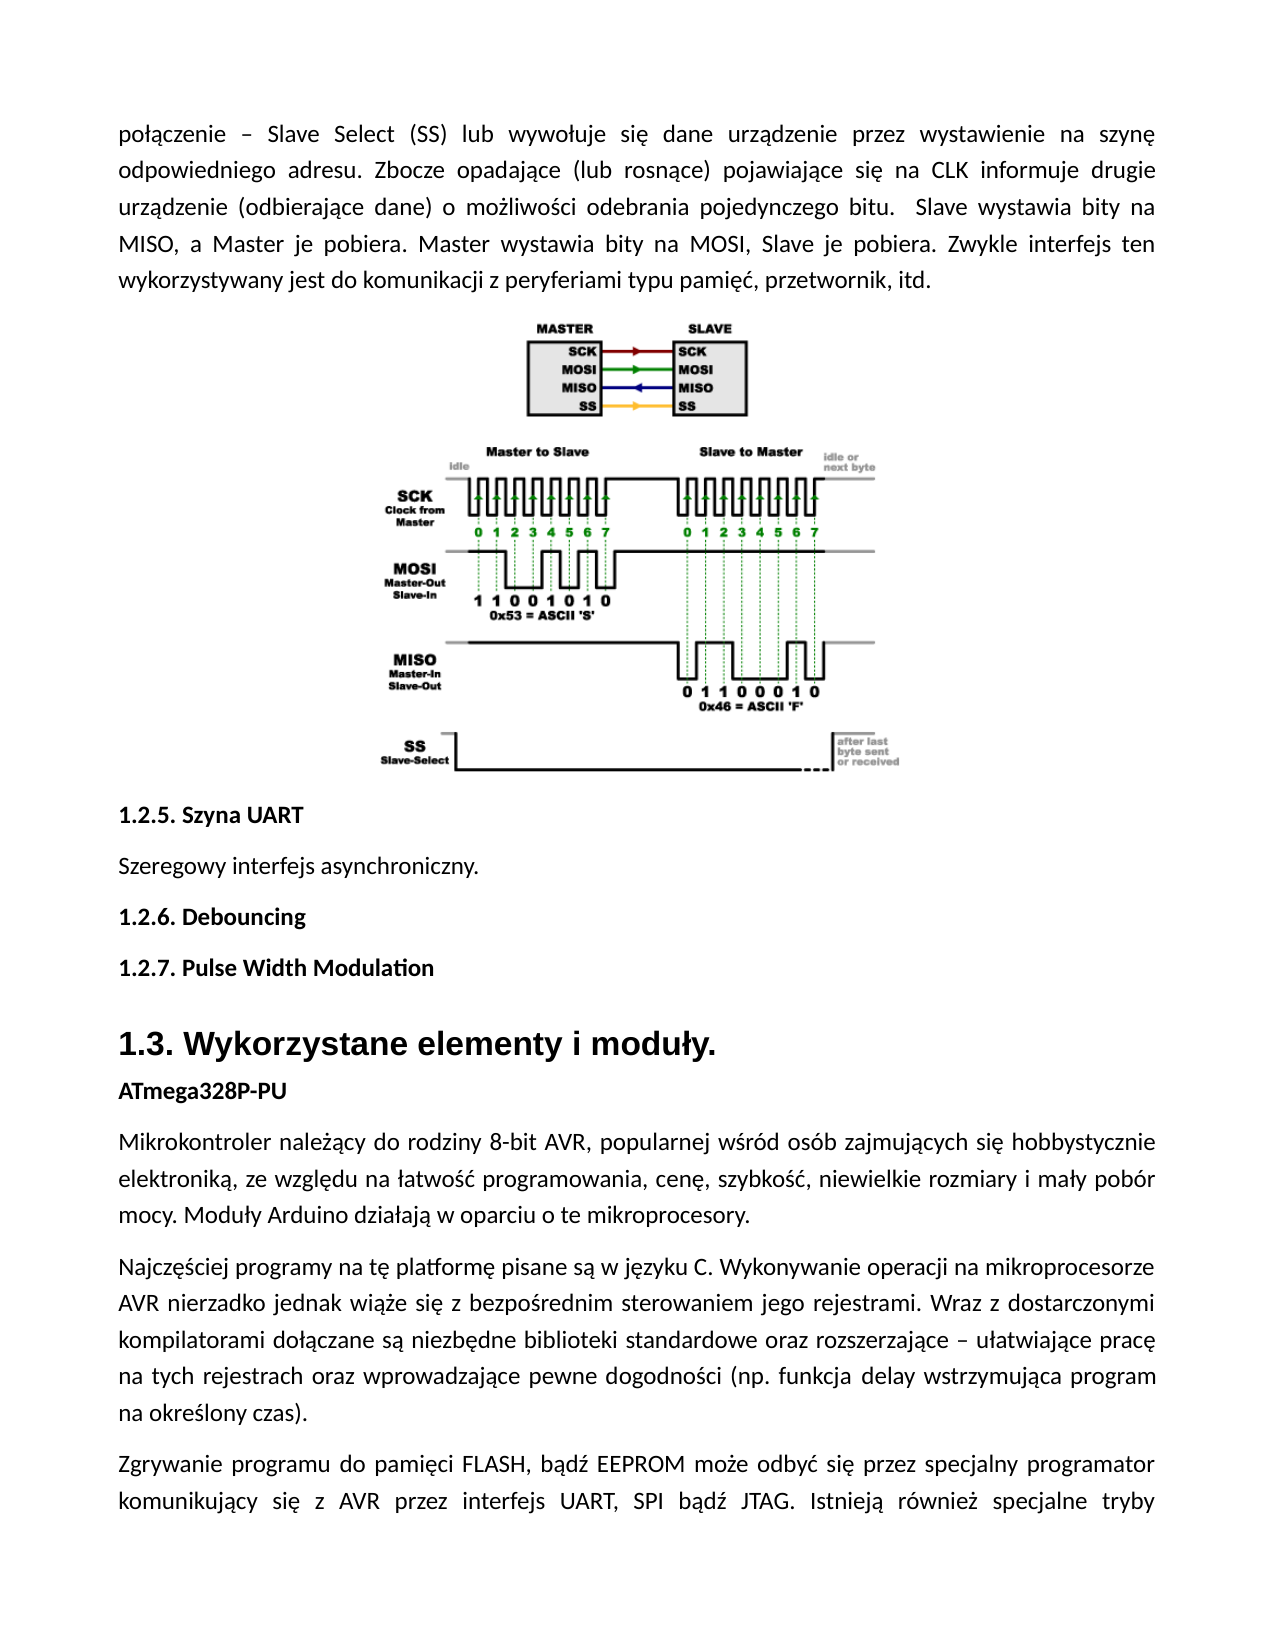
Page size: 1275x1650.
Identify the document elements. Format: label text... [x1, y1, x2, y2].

text Szeregowy interfejs asynchroniczny. [118, 850, 1157, 881]
text połączenie – Slave Select (SS) lub wywołuje się dane urządzenie przez wystawienie na szynę odpowiedniego adresu. Zbocze opadające (lub rosnące) pojawiające się na CLK informuje drugie urządzenie (odbierające dane) o możliwości odebrania pojedynczego bitu. Slave wystawia bity na MISO, a Master je pobiera. Master wystawia bity na MOSI, Slave je pobiera. Zwykle interfejs ten wykorzystywany jest do komunikacji z peryferiami typu pamięć, przetwornik, itd. [118, 118, 1157, 295]
subtitle 1.3. Wykorzystane elementy i moduły. [118, 1024, 1157, 1063]
text 1.2.6. Debouncing [118, 901, 1157, 932]
text ATmega328P-PU [118, 1075, 1157, 1106]
text Mikrokontroler należący do rodziny 8-bit AVR, popularnej wśród osób zajmujących się hobbystycznie elektroniką, ze względu na łatwość programowania, cenę, szybkość, niewielkie rozmiary i mały pobór mocy. Moduły Arduino działają w oparciu o te mikroprocesory. [118, 1127, 1157, 1230]
text Najczęściej programy na tę platformę pisane są w języku C. Wykonywanie operacji na mikroprocesorze AVR nierzadko jednak wiąże się z bezpośrednim sterowaniem jego rejestrami. Wraz z dostarczonymi kompilatorami dołączane są niezbędne biblioteki standardowe oraz rozszerzające – ułatwiające pracę na tych rejestrach oraz wprowadzające pewne dogodności (np. funkcja delay wstrzymująca program na określony czas). [118, 1251, 1157, 1428]
picture [365, 315, 910, 779]
text 1.2.5. Szyna UART [118, 799, 1157, 829]
text 1.2.7. Pulse Width Modulation [118, 952, 1157, 983]
text Zgrywanie programu do pamięci FLASH, bądź EEPROM może odbyć się przez specjalny programator komunikujący się z AVR przez interfejs UART, SPI bądź JTAG. Istnieją również specjalne tryby [118, 1448, 1157, 1515]
